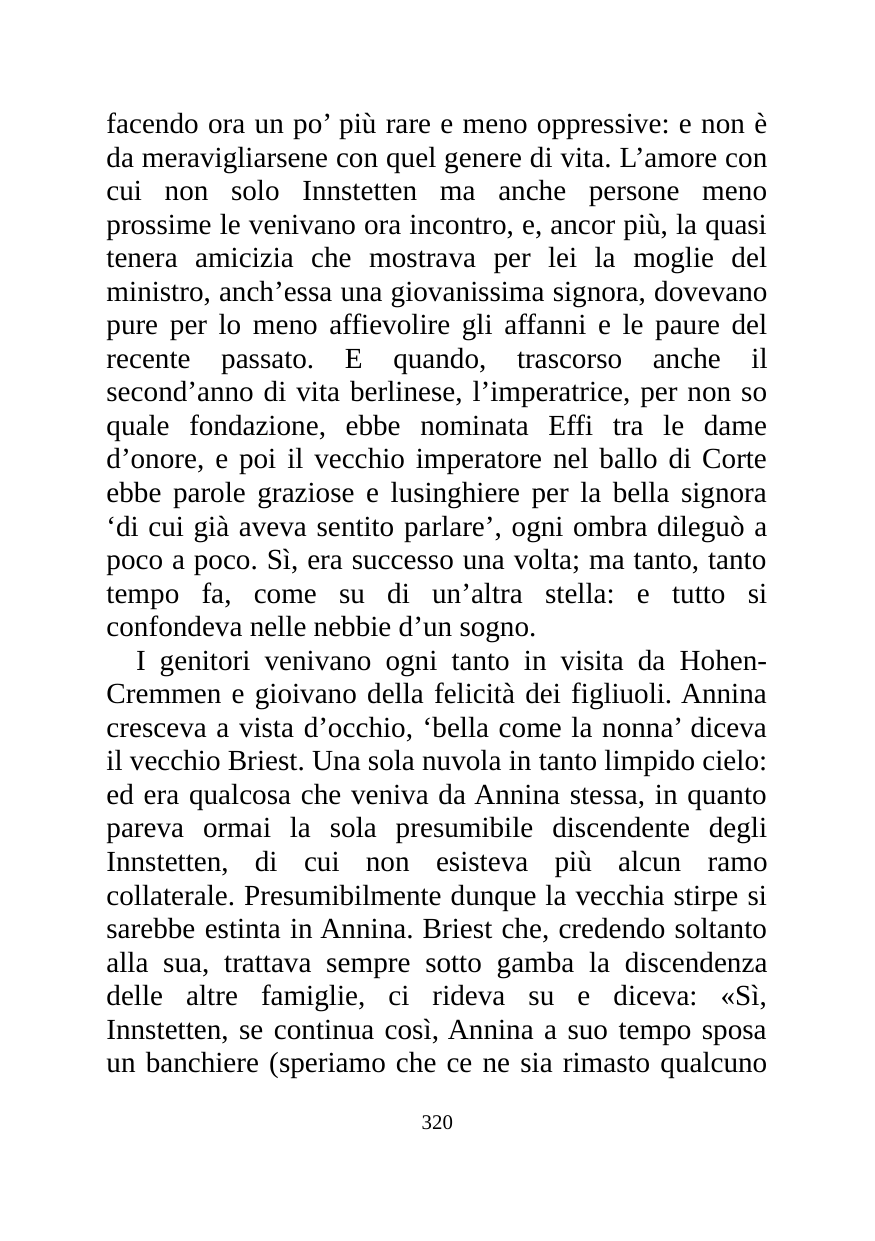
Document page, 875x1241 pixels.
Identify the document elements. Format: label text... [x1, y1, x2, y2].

text I genitori venivano ogni tanto in visita da Hohen-Cremmen e gioivano della felicità dei figliuoli. Annina cresceva a vista d’occhio, ‘bella come la nonna’ diceva il vecchio Briest. Una sola nuvola in tanto limpido cielo: ed era qualcosa che veniva da Annina stessa, in quanto pareva ormai la sola presumibile discendente degli Innstetten, di cui non esisteva più alcun ramo collaterale. Presumibilmente dunque la vecchia stirpe si sarebbe estinta in Annina. Briest che, credendo soltanto alla sua, trattava sempre sotto gamba la discendenza delle altre famiglie, ci rideva su e diceva: «Sì, Innstetten, se continua così, Annina a suo tempo sposa un banchiere (speriamo che ce ne sia rimasto qualcuno [106, 643, 768, 1079]
text facendo ora un po’ più rare e meno oppressive: e non è da meravigliarsene con quel genere di vita. L’amore con cui non solo Innstetten ma anche persone meno prossime le venivano ora incontro, e, ancor più, la quasi tenera amicizia che mostrava per lei la moglie del ministro, anch’essa una giovanissima signora, dovevano pure per lo meno affievolire gli affanni e le paure del recente passato. E quando, trascorso anche il second’anno di vita berlinese, l’imperatrice, per non so quale fondazione, ebbe nominata Effi tra le dame d’onore, e poi il vecchio imperatore nel ballo di Corte ebbe parole graziose e lusinghiere per la bella signora ‘di cui già aveva sentito parlare’, ogni ombra dileguò a poco a poco. Sì, era successo una volta; ma tanto, tanto tempo fa, come su di un’altra stella: e tutto si confondeva nelle nebbie d’un sogno. [106, 106, 768, 643]
